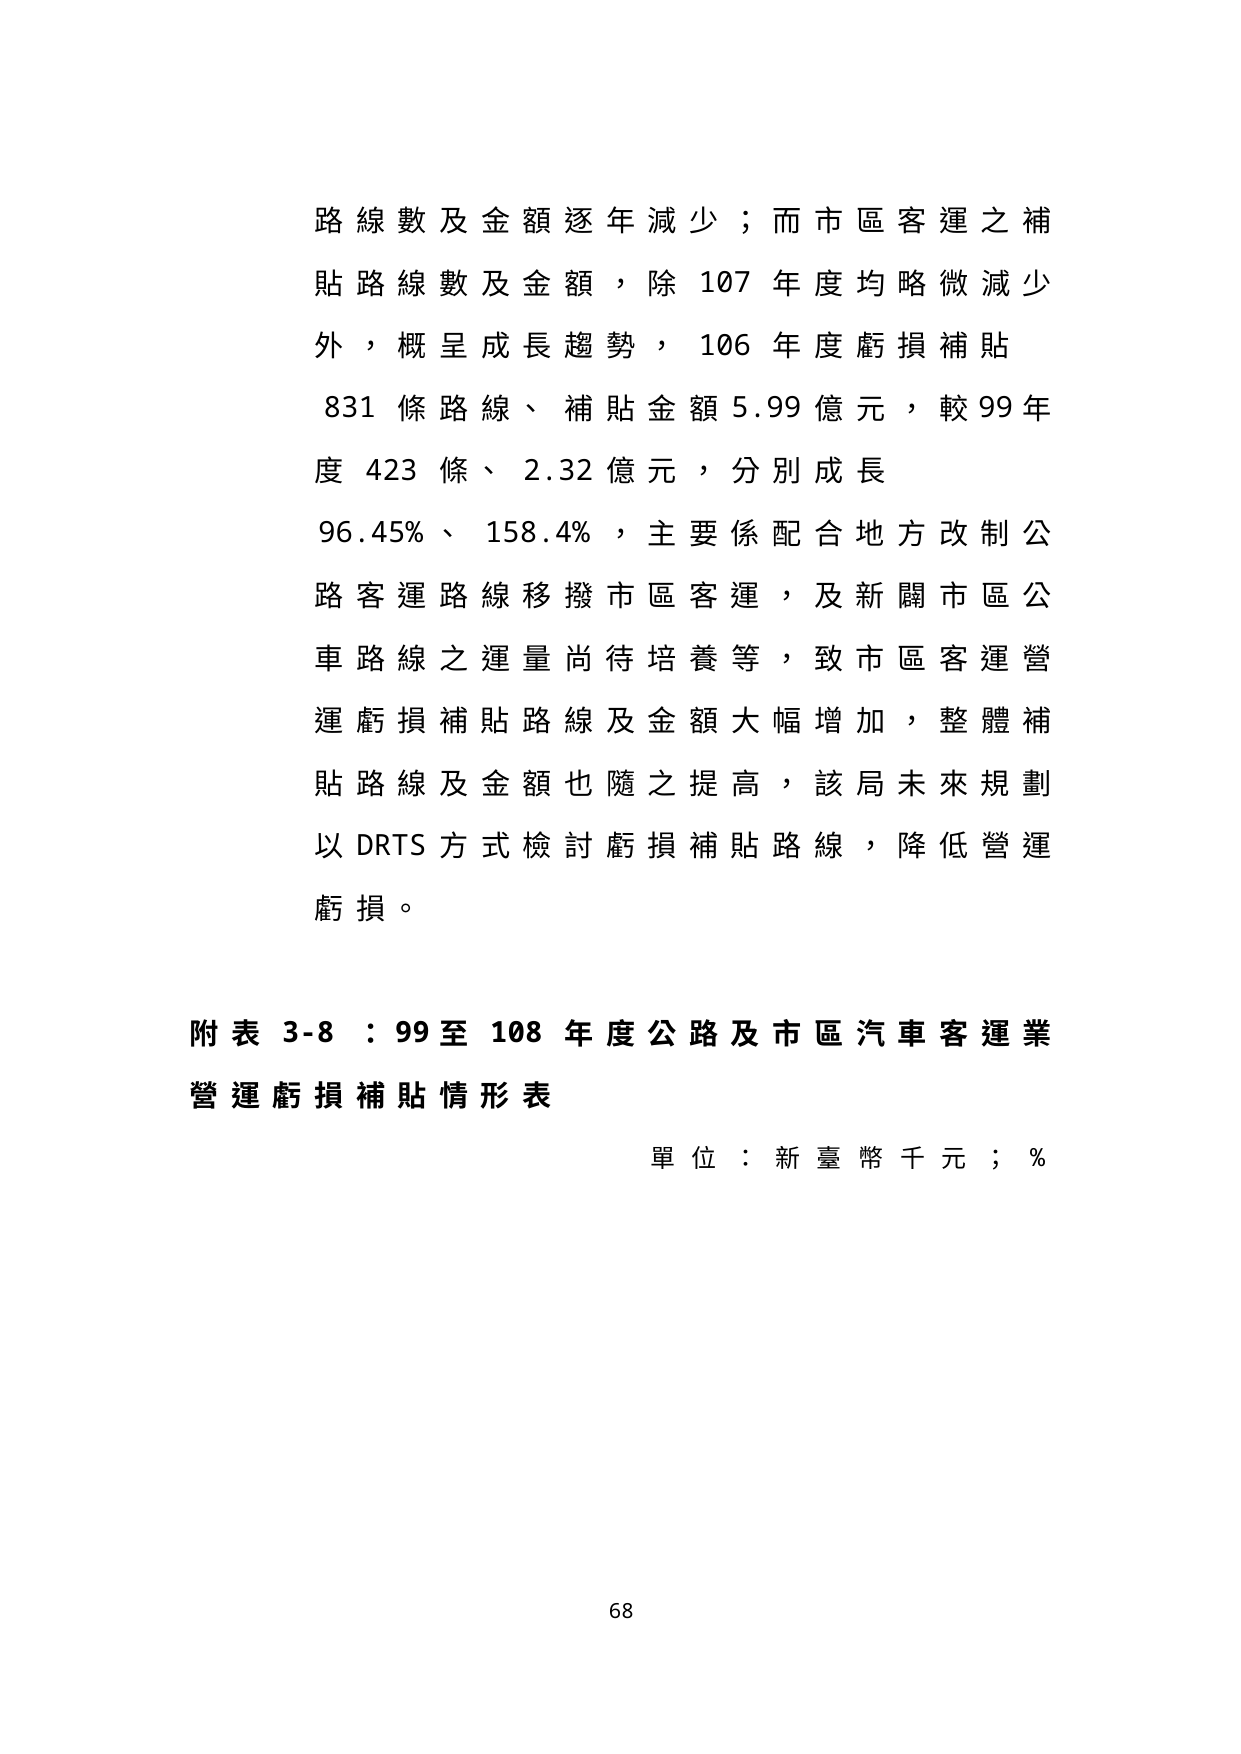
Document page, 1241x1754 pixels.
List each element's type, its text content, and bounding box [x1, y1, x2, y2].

text 單位：新臺幣千元；% [164, 1115, 1058, 1177]
text 路線數及金額逐年減少；而市區客運之補貼路線數及金額，除107年度均略微減少外，概呈成長趨勢，106年度虧損補貼831條路線、補貼金額5.99億元，較99年度423條、2.32億元，分別成長96.45%、158.4%，主要係配合地方改制公路客運路線移撥市區客運，及新闢市區公車路線之運量尚待培養等，致市區客運營運虧損補貼路線及金額大幅增加，整體補貼路線及金額也隨之提高，該局未來規劃以DRTS方式檢討虧損補貼路線，降低營運虧損。 [271, 177, 1058, 927]
text 附表3-8：99至108年度公路及市區汽車客運業營運虧損補貼情形表 [163, 990, 1058, 1115]
